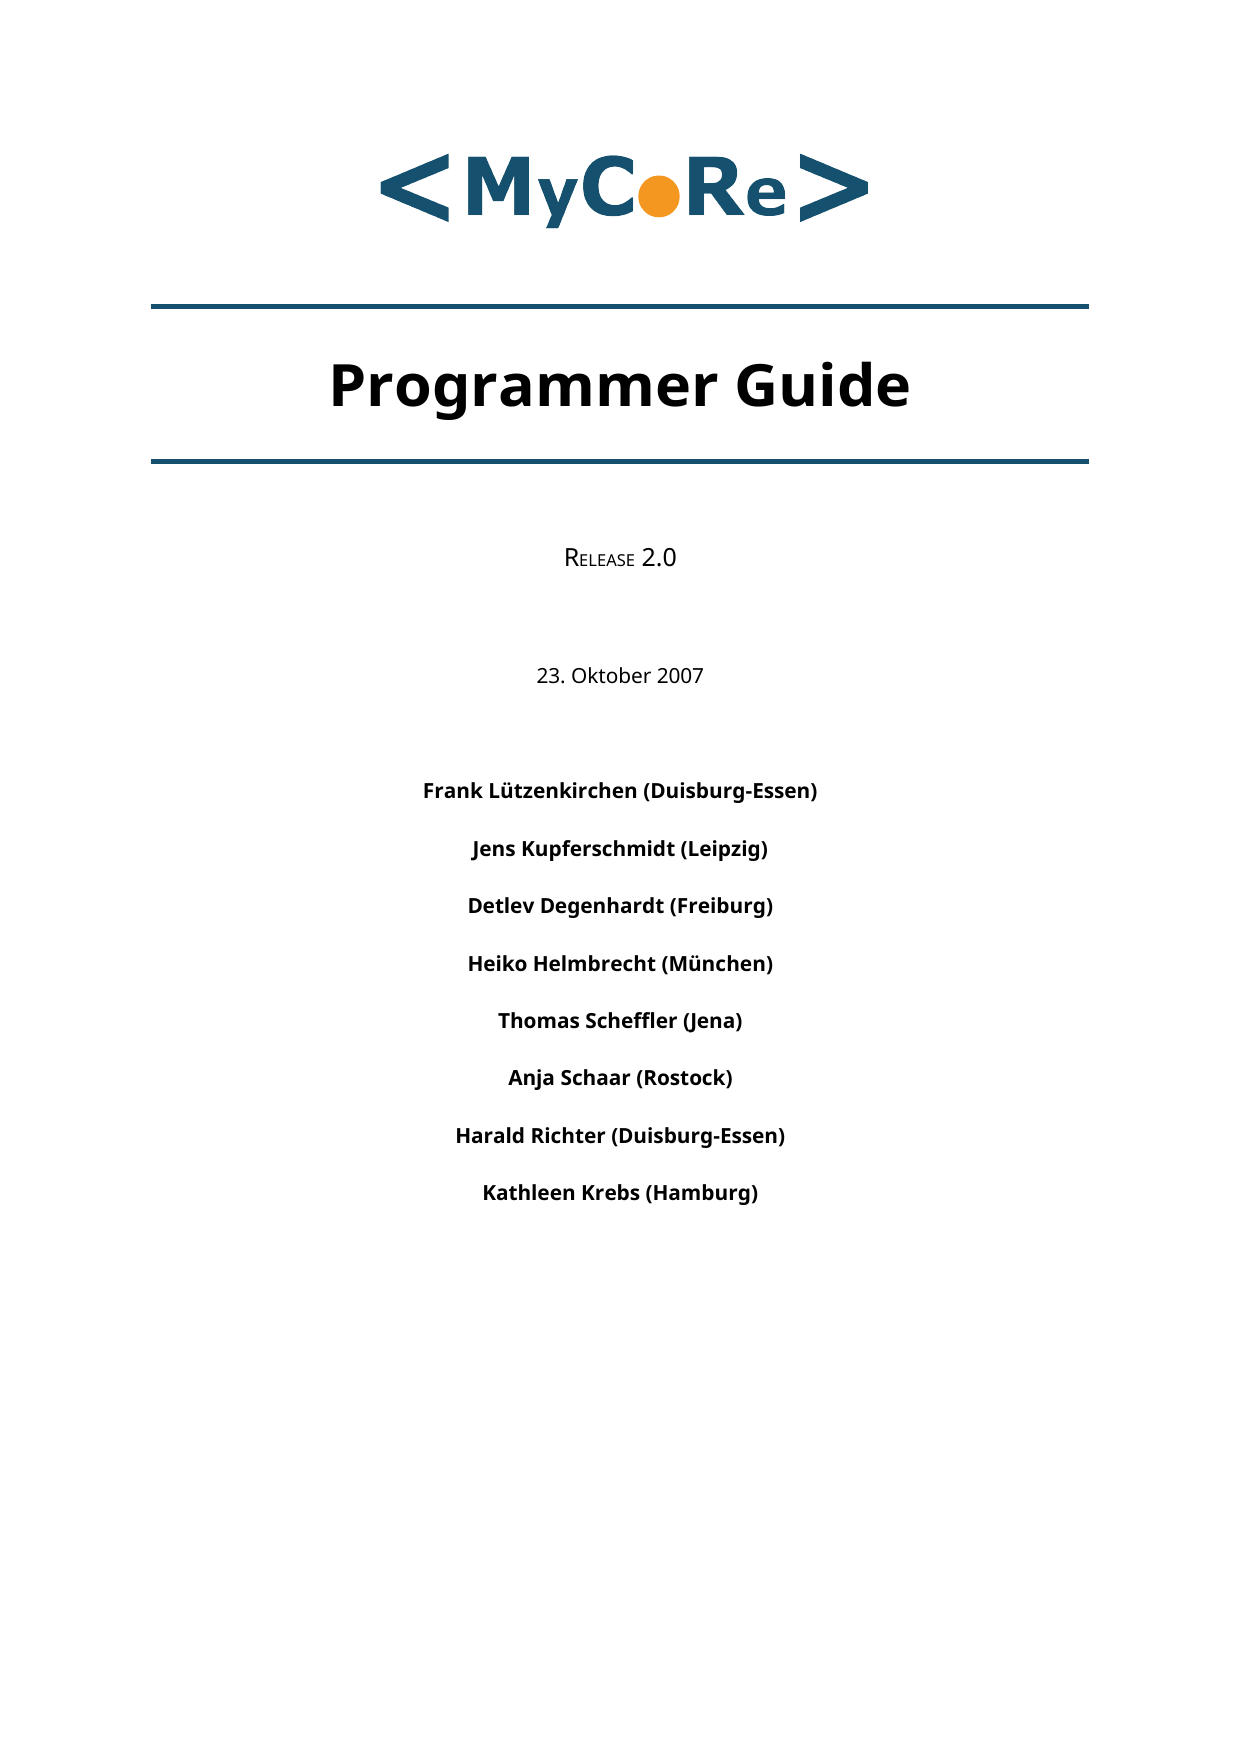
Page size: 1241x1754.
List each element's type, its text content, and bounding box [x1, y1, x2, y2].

picture [360, 146, 880, 239]
table_cell Release 2.0 23. Oktober 2007 Frank Lützenkirchen (Duisburg-Essen) Jens Kupferschmidt (Leipzig) Detlev Degenhardt (Freiburg) Heiko Helmbrecht (München) Thomas Scheffler (Jena) Anja Schaar (Rostock) Harald Richter (Duisburg-Essen) Kathleen Krebs (Hamburg) [151, 464, 1089, 1264]
table_header Programmer Guide [151, 309, 1089, 459]
